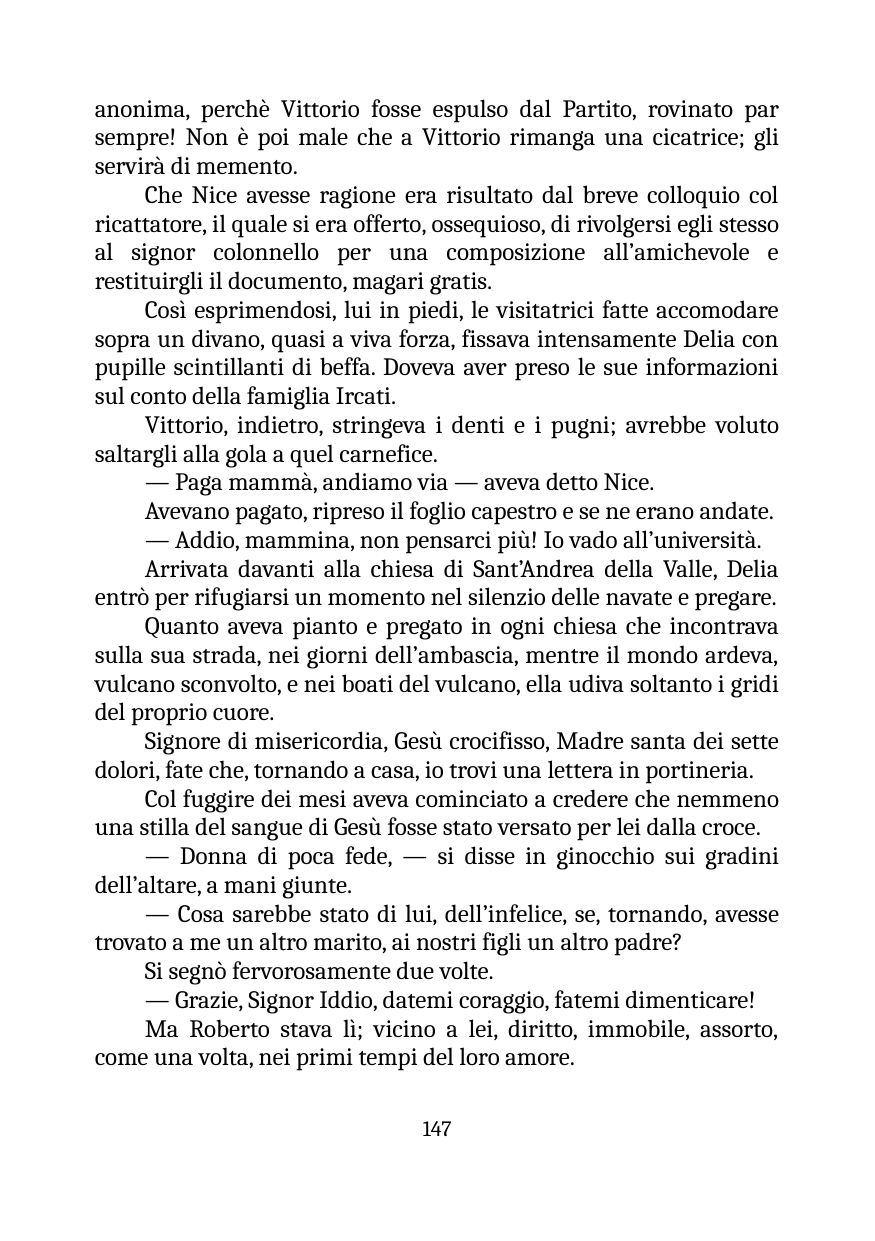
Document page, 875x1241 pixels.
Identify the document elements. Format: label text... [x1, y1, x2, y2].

text Ma Roberto stava lì; vicino a lei, diritto, immobile, assorto, come una volta, nei primi tempi del loro amore. [94, 1014, 779, 1072]
text Arrivata davanti alla chiesa di Sant’Andrea della Valle, Delia entrò per rifugiarsi un momento nel silenzio delle navate e pregare. [94, 554, 779, 612]
text Signore di misericordia, Gesù crocifisso, Madre santa dei sette dolori, fate che, tornando a casa, io trovi una lettera in portineria. [94, 727, 779, 784]
text Vittorio, indietro, stringeva i denti e i pugni; avrebbe voluto saltargli alla gola a quel carnefice. [94, 411, 779, 468]
text Che Nice avesse ragione era risultato dal breve colloquio col ricattatore, il quale si era offerto, ossequioso, di rivolgersi egli stesso al signor colonnello per una composizione all’amichevole e restituirgli il documento, magari gratis. [94, 181, 779, 296]
text — Grazie, Signor Iddio, datemi coraggio, fatemi dimenticare! [94, 986, 779, 1014]
text — Addio, mammina, non pensarci più! Io vado all’università. [94, 526, 779, 554]
text Si segnò fervorosamente due volte. [94, 957, 779, 986]
text — Donna di poca fede, — si disse in ginocchio sui gradini dell’altare, a mani giunte. [94, 842, 779, 899]
text Quanto aveva pianto e pregato in ogni chiesa che incontrava sulla sua strada, nei giorni dell’ambascia, mentre il mondo ardeva, vulcano sconvolto, e nei boati del vulcano, ella udiva soltanto i gridi del proprio cuore. [94, 612, 779, 727]
text Così esprimendosi, lui in piedi, le visitatrici fatte accomodare sopra un divano, quasi a viva forza, fissava intensamente Delia con pupille scintillanti di beffa. Doveva aver preso le sue informazioni sul conto della famiglia Ircati. [94, 296, 779, 411]
text — Cosa sarebbe stato di lui, dell’infelice, se, tornando, avesse trovato a me un altro marito, ai nostri figli un altro padre? [94, 899, 779, 957]
text Col fuggire dei mesi aveva cominciato a credere che nemmeno una stilla del sangue di Gesù fosse stato versato per lei dalla croce. [94, 784, 779, 842]
text Avevano pagato, ripreso il foglio capestro e se ne erano andate. [94, 497, 779, 526]
text anonima, perchè Vittorio fosse espulso dal Partito, rovinato par sempre! Non è poi male che a Vittorio rimanga una cicatrice; gli servirà di memento. [94, 94, 779, 181]
text — Paga mammà, andiamo via — aveva detto Nice. [94, 468, 779, 497]
